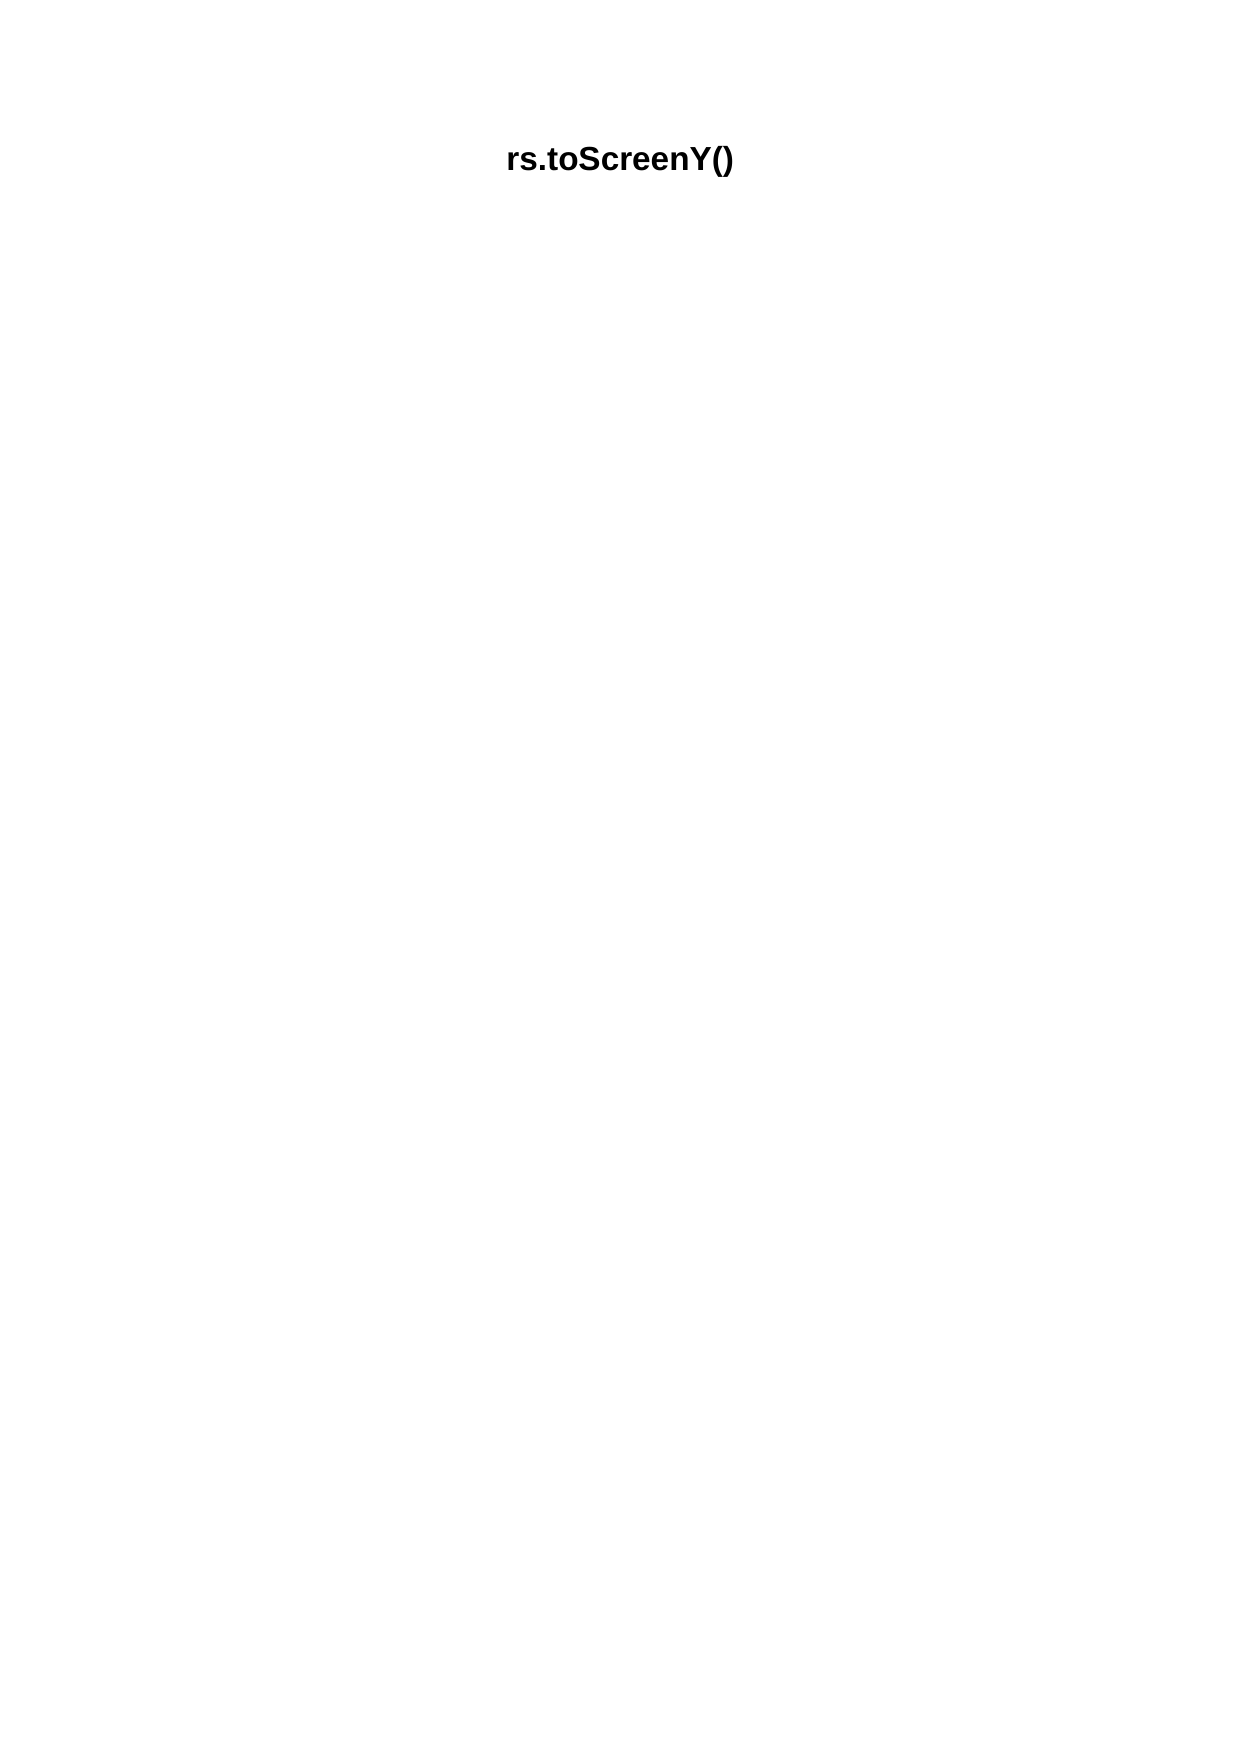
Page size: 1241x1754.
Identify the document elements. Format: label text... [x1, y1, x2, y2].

subtitle rs.toScreenY() [118, 139, 1122, 177]
